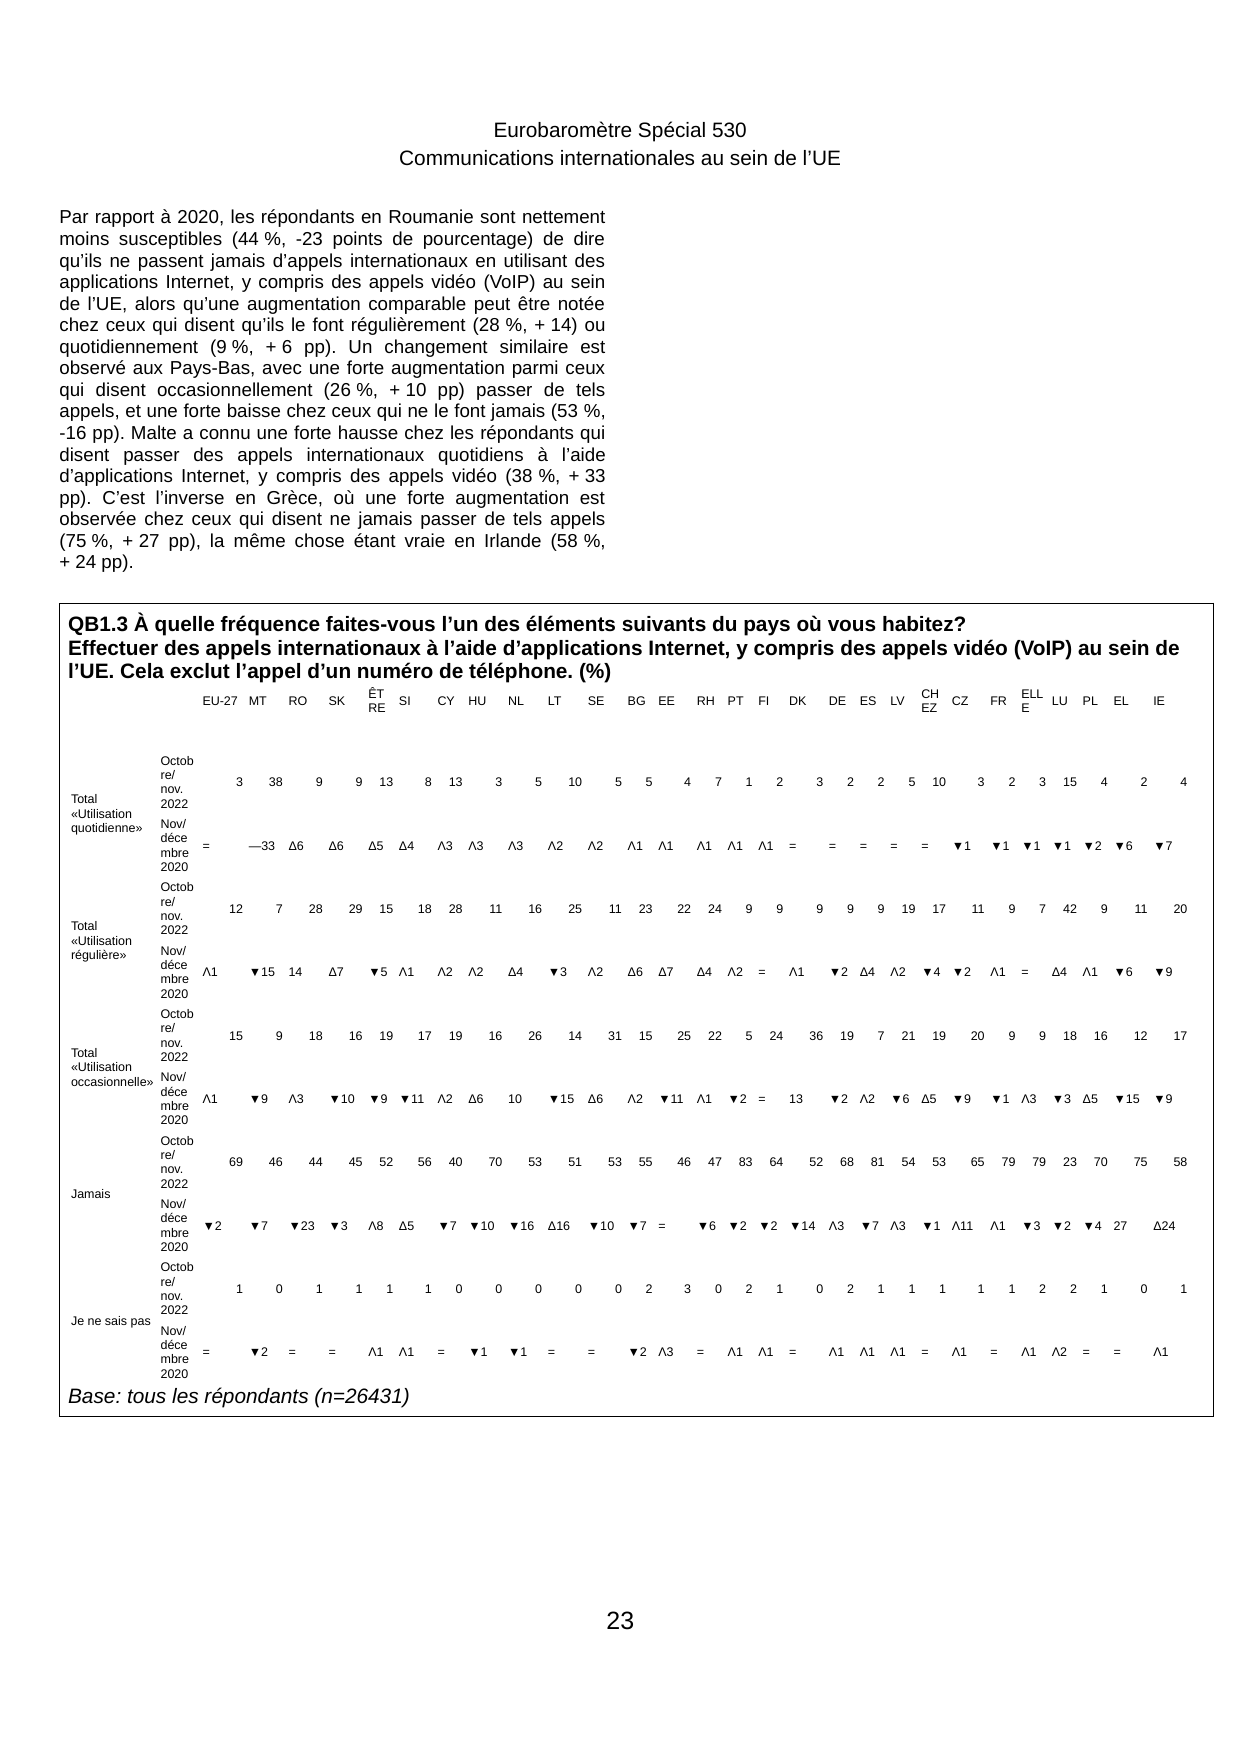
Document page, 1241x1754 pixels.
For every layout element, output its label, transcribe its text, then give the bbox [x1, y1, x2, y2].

table_cell ▼2 [199, 1194, 246, 1257]
table_cell Λ1 [755, 814, 786, 877]
table_cell Λ2 [585, 940, 624, 1004]
table_cell 7 [694, 750, 724, 814]
table_cell 19 [434, 1004, 465, 1067]
table_cell 55 [625, 1130, 655, 1194]
table_cell 36 [786, 1004, 826, 1067]
table_cell 19 [826, 1004, 857, 1067]
table_cell ▼3 [545, 940, 585, 1004]
table_cell ▼6 [1110, 940, 1150, 1004]
table_cell 83 [725, 1130, 755, 1194]
table_cell 53 [505, 1130, 545, 1194]
table_cell 2 [1018, 1257, 1049, 1320]
table_cell Total «Utilisation quotidienne» [68, 750, 157, 877]
table_cell 40 [434, 1130, 465, 1194]
table_cell 0 [246, 1257, 285, 1320]
table_cell 4 [655, 750, 694, 814]
table_header EL [1110, 683, 1150, 718]
table_cell 9 [1018, 1004, 1049, 1067]
table_cell Λ1 [725, 814, 755, 877]
table_cell 64 [755, 1130, 786, 1194]
table_header FI [755, 683, 786, 718]
table_cell Je ne sais pas [68, 1257, 157, 1384]
text QB1.3 À quelle fréquence faites-vous l’un des éléments suivants du pays où vous habitez? [68, 611, 1204, 635]
table_cell 10 [918, 750, 949, 814]
table_cell 18 [1049, 1004, 1079, 1067]
table_cell 51 [545, 1130, 585, 1194]
table_cell ▼2 [1049, 1194, 1079, 1257]
table_cell 5 [625, 750, 655, 814]
table_cell 81 [857, 1130, 887, 1194]
table_cell 14 [285, 940, 325, 1004]
table_cell ▼10 [465, 1194, 505, 1257]
table_cell Δ6 [285, 814, 325, 877]
table_cell = [545, 1320, 585, 1384]
table_cell 70 [1080, 1130, 1110, 1194]
table_header BG [625, 683, 655, 718]
table_header EE [655, 683, 694, 718]
table_cell = [755, 1067, 786, 1130]
table_header CHEZ [918, 683, 949, 718]
table_cell 1 [755, 1257, 786, 1320]
table_cell 1 [987, 1257, 1018, 1320]
table_cell 69 [199, 1130, 246, 1194]
table_cell [1080, 718, 1110, 750]
table_cell ▼10 [585, 1194, 624, 1257]
table_cell Λ1 [949, 1320, 987, 1384]
table_cell [625, 718, 655, 750]
table_cell 12 [1110, 1004, 1150, 1067]
table_cell 2 [826, 1257, 857, 1320]
table_cell Λ1 [625, 814, 655, 877]
table_header RO [285, 683, 325, 718]
table_cell 2 [725, 1257, 755, 1320]
table_cell ▼15 [246, 940, 285, 1004]
table_cell [158, 718, 199, 750]
table_header ELLE [1018, 683, 1049, 718]
table_cell ▼1 [465, 1320, 505, 1384]
table_header LV [887, 683, 918, 718]
table_cell 42 [1049, 877, 1079, 940]
table_cell Λ2 [434, 1067, 465, 1130]
table_cell 25 [655, 1004, 694, 1067]
table_header LU [1049, 683, 1079, 718]
table_header PL [1080, 683, 1110, 718]
table_cell 15 [625, 1004, 655, 1067]
table_cell Δ4 [505, 940, 545, 1004]
table_cell ▼7 [625, 1194, 655, 1257]
table_cell Λ2 [1049, 1320, 1079, 1384]
table_cell = [786, 1320, 826, 1384]
table_cell 5 [725, 1004, 755, 1067]
table_cell 45 [325, 1130, 365, 1194]
table_cell [857, 718, 887, 750]
table_cell ▼1 [987, 814, 1018, 877]
table_cell Λ1 [694, 814, 724, 877]
table_cell 24 [694, 877, 724, 940]
table_cell = [199, 1320, 246, 1384]
table_cell Δ4 [1049, 940, 1079, 1004]
table_cell Δ6 [585, 1067, 624, 1130]
table_cell 8 [396, 750, 434, 814]
table_cell Δ6 [465, 1067, 505, 1130]
table_cell Λ3 [465, 814, 505, 877]
table_cell [725, 718, 755, 750]
table_cell Λ2 [585, 814, 624, 877]
table_cell [1018, 718, 1049, 750]
table_header PT [725, 683, 755, 718]
table_cell ▼4 [1080, 1194, 1110, 1257]
table_cell 16 [465, 1004, 505, 1067]
table_header [158, 683, 199, 718]
table_cell ▼9 [246, 1067, 285, 1130]
table_cell ▼1 [505, 1320, 545, 1384]
table_cell ▼7 [1150, 814, 1190, 877]
table_cell 26 [505, 1004, 545, 1067]
table_cell = [755, 940, 786, 1004]
table_cell ▼2 [826, 1067, 857, 1130]
table_cell ▼5 [365, 940, 396, 1004]
table_cell Λ1 [725, 1320, 755, 1384]
table_cell ▼2 [246, 1320, 285, 1384]
table_cell [655, 718, 694, 750]
table_cell Total «Utilisation régulière» [68, 877, 157, 1004]
table_cell ▼6 [887, 1067, 918, 1130]
table_cell 9 [987, 877, 1018, 940]
text Base: tous les répondants (n=26431) [68, 1384, 1204, 1408]
table_cell 4 [1080, 750, 1110, 814]
table_cell 1 [325, 1257, 365, 1320]
table_cell Nov/décembre 2020 [158, 940, 199, 1004]
table_cell ▼16 [505, 1194, 545, 1257]
table_cell 56 [396, 1130, 434, 1194]
table_cell 20 [949, 1004, 987, 1067]
table_cell ▼6 [694, 1194, 724, 1257]
table_cell Δ7 [655, 940, 694, 1004]
table_cell 1 [1080, 1257, 1110, 1320]
table_cell 31 [585, 1004, 624, 1067]
text Par rapport à 2020, les répondants en Roumanie sont nettement moins susceptibles (44 %, -23 points de pourcentage) de dire qu’ils ne passent jamais d’appels internationaux en utilisant des applications Internet, y compris des appels vidéo (VoIP) au sein de l’UE, alors qu’une augmentation comparable peut être notée chez ceux qui disent qu’ils le font régulièrement (28 %, + 14) ou quotidiennement (9 %, + 6 pp). Un changement similaire est observé aux Pays-Bas, avec une forte augmentation parmi ceux qui disent occasionnellement (26 %, + 10 pp) passer de tels appels, et une forte baisse chez ceux qui ne le font jamais (53 %, -16 pp). Malte a connu une forte hausse chez les répondants qui disent passer des appels internationaux quotidiens à l’aide d’applications Internet, y compris des appels vidéo (38 %, + 33 pp). C’est l’inverse en Grèce, où une forte augmentation est observée chez ceux qui disent ne jamais passer de tels appels (75 %, + 27 pp), la même chose étant vraie en Irlande (58 %, + 24 pp). [59, 206, 605, 573]
table_cell 0 [505, 1257, 545, 1320]
table_cell 19 [365, 1004, 396, 1067]
table_cell 1 [949, 1257, 987, 1320]
table_cell ▼10 [325, 1067, 365, 1130]
table_cell [694, 718, 724, 750]
table_cell Λ2 [887, 940, 918, 1004]
table_cell Octobre/nov. 2022 [158, 1004, 199, 1067]
table_cell Λ2 [857, 1067, 887, 1130]
table_cell Δ16 [545, 1194, 585, 1257]
table_cell ▼3 [325, 1194, 365, 1257]
table_cell Nov/décembre 2020 [158, 1194, 199, 1257]
table_cell [505, 718, 545, 750]
table_cell Λ1 [1150, 1320, 1190, 1384]
table_cell Λ1 [655, 814, 694, 877]
table_cell [1150, 718, 1190, 750]
table_cell ▼9 [1150, 940, 1190, 1004]
table_header HU [465, 683, 505, 718]
table_cell 25 [545, 877, 585, 940]
table_cell 9 [325, 750, 365, 814]
table_cell [1049, 718, 1079, 750]
table_cell 46 [655, 1130, 694, 1194]
table_cell = [786, 814, 826, 877]
table_header RH [694, 683, 724, 718]
table_cell 0 [786, 1257, 826, 1320]
table_header SK [325, 683, 365, 718]
table_header CY [434, 683, 465, 718]
table_cell 0 [434, 1257, 465, 1320]
table_cell 13 [434, 750, 465, 814]
table_cell 13 [786, 1067, 826, 1130]
table_cell 46 [246, 1130, 285, 1194]
table_cell Λ3 [434, 814, 465, 877]
table_cell [545, 718, 585, 750]
table_cell 11 [1110, 877, 1150, 940]
table_cell Nov/décembre 2020 [158, 1320, 199, 1384]
table_cell 16 [325, 1004, 365, 1067]
table_cell Nov/décembre 2020 [158, 814, 199, 877]
table_cell 79 [1018, 1130, 1049, 1194]
table_cell Λ3 [655, 1320, 694, 1384]
table_cell 22 [655, 877, 694, 940]
table_cell 9 [725, 877, 755, 940]
table_cell 14 [545, 1004, 585, 1067]
table_cell ▼2 [625, 1320, 655, 1384]
table_cell 9 [857, 877, 887, 940]
table_cell 17 [396, 1004, 434, 1067]
table_cell 0 [1110, 1257, 1150, 1320]
table_cell 24 [755, 1004, 786, 1067]
table_cell 58 [1150, 1130, 1190, 1194]
table_cell 19 [887, 877, 918, 940]
table_cell 1 [285, 1257, 325, 1320]
table_cell 2 [755, 750, 786, 814]
table_cell 28 [285, 877, 325, 940]
table_cell Δ4 [396, 814, 434, 877]
table_cell [396, 718, 434, 750]
table_cell 9 [285, 750, 325, 814]
table_cell 1 [1150, 1257, 1190, 1320]
table_cell Nov/décembre 2020 [158, 1067, 199, 1130]
table_cell Octobre/nov. 2022 [158, 750, 199, 814]
table_cell [1110, 718, 1150, 750]
table_cell 3 [655, 1257, 694, 1320]
table_cell 9 [786, 877, 826, 940]
table_cell 23 [1049, 1130, 1079, 1194]
table_cell Λ2 [465, 940, 505, 1004]
table_cell [325, 718, 365, 750]
table_cell [365, 718, 396, 750]
table_cell Octobre/nov. 2022 [158, 1130, 199, 1194]
table_cell 13 [365, 750, 396, 814]
table_cell 7 [1018, 877, 1049, 940]
table_cell 3 [465, 750, 505, 814]
table_cell [434, 718, 465, 750]
table_cell ▼9 [365, 1067, 396, 1130]
table_cell 53 [918, 1130, 949, 1194]
table_cell 7 [246, 877, 285, 940]
table_cell 18 [396, 877, 434, 940]
table_cell Λ1 [396, 1320, 434, 1384]
table_cell ▼2 [826, 940, 857, 1004]
table_cell Λ1 [1018, 1320, 1049, 1384]
table_cell Total «Utilisation occasionnelle» [68, 1004, 157, 1130]
table_cell Λ2 [725, 940, 755, 1004]
table_cell [285, 718, 325, 750]
table_cell 1 [365, 1257, 396, 1320]
table_cell ▼6 [1110, 814, 1150, 877]
table_cell 9 [826, 877, 857, 940]
table_cell [949, 718, 987, 750]
table_cell 22 [694, 1004, 724, 1067]
table_cell Λ1 [887, 1320, 918, 1384]
table_cell 38 [246, 750, 285, 814]
table_cell ▼3 [1049, 1067, 1079, 1130]
table_cell 3 [786, 750, 826, 814]
table_cell 9 [246, 1004, 285, 1067]
table_cell Λ1 [826, 1320, 857, 1384]
table_cell Λ11 [949, 1194, 987, 1257]
table_cell ▼1 [1018, 814, 1049, 877]
table_cell ▼2 [949, 940, 987, 1004]
table_cell Δ5 [1080, 1067, 1110, 1130]
table_cell 3 [949, 750, 987, 814]
table_cell 4 [1150, 750, 1190, 814]
table_cell Δ5 [396, 1194, 434, 1257]
table_cell 65 [949, 1130, 987, 1194]
table_header MT [246, 683, 285, 718]
table_cell ▼3 [1018, 1194, 1049, 1257]
text Effectuer des appels internationaux à l’aide d’applications Internet, y compris des appels vidéo (VoIP) au sein de l’UE. Cela exclut l’appel d’un numéro de téléphone. (%) [68, 635, 1204, 683]
table_cell [465, 718, 505, 750]
table_cell 2 [1049, 1257, 1079, 1320]
table_cell Λ1 [755, 1320, 786, 1384]
table_cell 19 [918, 1004, 949, 1067]
table_cell ▼2 [725, 1194, 755, 1257]
table_cell Δ4 [694, 940, 724, 1004]
table_cell 2 [826, 750, 857, 814]
table_cell Δ6 [325, 814, 365, 877]
table_cell —33 [246, 814, 285, 877]
table_cell 2 [625, 1257, 655, 1320]
table_cell 0 [585, 1257, 624, 1320]
table_cell [199, 718, 246, 750]
table_cell Δ5 [365, 814, 396, 877]
table_cell 54 [887, 1130, 918, 1194]
table_cell 0 [545, 1257, 585, 1320]
table_cell 12 [199, 877, 246, 940]
table_cell = [1018, 940, 1049, 1004]
table_cell 79 [987, 1130, 1018, 1194]
table_cell 16 [505, 877, 545, 940]
table_cell 1 [918, 1257, 949, 1320]
table_cell [755, 718, 786, 750]
table_cell 15 [365, 877, 396, 940]
table_cell 68 [826, 1130, 857, 1194]
table_cell = [325, 1320, 365, 1384]
table_cell 3 [1018, 750, 1049, 814]
table_cell [826, 718, 857, 750]
table_cell = [199, 814, 246, 877]
table_cell 52 [786, 1130, 826, 1194]
table_cell Δ6 [625, 940, 655, 1004]
table_cell ▼7 [857, 1194, 887, 1257]
table_cell 9 [1080, 877, 1110, 940]
table_cell ▼11 [396, 1067, 434, 1130]
table_cell = [857, 814, 887, 877]
table_header FR [987, 683, 1018, 718]
table_cell 1 [887, 1257, 918, 1320]
table_cell ▼14 [786, 1194, 826, 1257]
table_cell 23 [625, 877, 655, 940]
table_cell [246, 718, 285, 750]
table_cell ▼1 [949, 814, 987, 877]
table_cell Λ1 [786, 940, 826, 1004]
table_cell = [826, 814, 857, 877]
table_cell ▼1 [987, 1067, 1018, 1130]
table_cell = [918, 1320, 949, 1384]
table_cell [918, 718, 949, 750]
table_cell ▼2 [725, 1067, 755, 1130]
table_cell Λ1 [199, 940, 246, 1004]
table_cell Octobre/nov. 2022 [158, 877, 199, 940]
table_cell 29 [325, 877, 365, 940]
table_header SE [585, 683, 624, 718]
table_cell 5 [505, 750, 545, 814]
table_header IE [1150, 683, 1190, 718]
table_header CZ [949, 683, 987, 718]
table_cell ▼9 [1150, 1067, 1190, 1130]
table_cell Λ3 [1018, 1067, 1049, 1130]
table_cell 15 [199, 1004, 246, 1067]
table_cell 17 [918, 877, 949, 940]
table_cell 11 [585, 877, 624, 940]
table_cell [786, 718, 826, 750]
table_cell Λ1 [199, 1067, 246, 1130]
table_cell = [585, 1320, 624, 1384]
table_cell ▼7 [434, 1194, 465, 1257]
table_cell Λ2 [625, 1067, 655, 1130]
table_cell ▼2 [755, 1194, 786, 1257]
table_cell Λ8 [365, 1194, 396, 1257]
table_cell 44 [285, 1130, 325, 1194]
table_cell 2 [987, 750, 1018, 814]
table_cell 1 [199, 1257, 246, 1320]
table_cell 9 [755, 877, 786, 940]
table_header [68, 683, 157, 718]
table_cell 1 [396, 1257, 434, 1320]
table_cell ▼2 [1080, 814, 1110, 877]
table_cell = [887, 814, 918, 877]
table_cell [585, 718, 624, 750]
table_cell Octobre/nov. 2022 [158, 1257, 199, 1320]
table_cell ▼15 [545, 1067, 585, 1130]
table_cell 27 [1110, 1194, 1150, 1257]
table_cell 2 [1110, 750, 1150, 814]
table_cell = [918, 814, 949, 877]
table_cell Δ5 [918, 1067, 949, 1130]
table_cell 21 [887, 1004, 918, 1067]
table_cell [887, 718, 918, 750]
table_cell 70 [465, 1130, 505, 1194]
table_cell Λ2 [434, 940, 465, 1004]
table_cell Λ1 [365, 1320, 396, 1384]
table_cell 5 [887, 750, 918, 814]
table_cell 7 [857, 1004, 887, 1067]
table_cell 15 [1049, 750, 1079, 814]
table_cell = [285, 1320, 325, 1384]
table_cell 1 [857, 1257, 887, 1320]
table_header LT [545, 683, 585, 718]
table_header SI [396, 683, 434, 718]
table_cell 17 [1150, 1004, 1190, 1067]
table_header ÊTRE [365, 683, 396, 718]
table_cell ▼1 [918, 1194, 949, 1257]
table_cell 9 [987, 1004, 1018, 1067]
table_cell Λ1 [1080, 940, 1110, 1004]
table_cell 3 [199, 750, 246, 814]
table_cell Λ1 [694, 1067, 724, 1130]
table_cell 11 [949, 877, 987, 940]
table_cell Λ1 [987, 940, 1018, 1004]
table_cell 75 [1110, 1130, 1150, 1194]
table_header NL [505, 683, 545, 718]
table_cell 0 [694, 1257, 724, 1320]
table_cell = [987, 1320, 1018, 1384]
table_cell ▼23 [285, 1194, 325, 1257]
table_cell Λ3 [887, 1194, 918, 1257]
table_cell 0 [465, 1257, 505, 1320]
table_cell = [1110, 1320, 1150, 1384]
table_cell Λ1 [857, 1320, 887, 1384]
table_cell ▼11 [655, 1067, 694, 1130]
table_cell Λ2 [545, 814, 585, 877]
table_cell Jamais [68, 1130, 157, 1257]
table_cell ▼1 [1049, 814, 1079, 877]
table_cell ▼9 [949, 1067, 987, 1130]
table_cell [68, 718, 157, 750]
table_cell = [655, 1194, 694, 1257]
table_header ES [857, 683, 887, 718]
table_cell Δ4 [857, 940, 887, 1004]
table_cell 10 [545, 750, 585, 814]
table_cell ▼7 [246, 1194, 285, 1257]
table_cell 28 [434, 877, 465, 940]
table_cell Δ24 [1150, 1194, 1190, 1257]
table_cell = [434, 1320, 465, 1384]
table_header DK [786, 683, 826, 718]
table_cell Λ1 [987, 1194, 1018, 1257]
table_cell ▼15 [1110, 1067, 1150, 1130]
table_cell Λ3 [826, 1194, 857, 1257]
table_cell 16 [1080, 1004, 1110, 1067]
table_cell 53 [585, 1130, 624, 1194]
table_cell 47 [694, 1130, 724, 1194]
table_cell Λ3 [505, 814, 545, 877]
table_cell 5 [585, 750, 624, 814]
table_cell ▼4 [918, 940, 949, 1004]
table_header EU-27 [199, 683, 246, 718]
table_cell Δ7 [325, 940, 365, 1004]
table_cell 1 [725, 750, 755, 814]
table_cell Λ1 [396, 940, 434, 1004]
table_cell = [694, 1320, 724, 1384]
table_cell 20 [1150, 877, 1190, 940]
table_cell 11 [465, 877, 505, 940]
table_header DE [826, 683, 857, 718]
table_cell 52 [365, 1130, 396, 1194]
table_cell 2 [857, 750, 887, 814]
table_cell 18 [285, 1004, 325, 1067]
table_cell 10 [505, 1067, 545, 1130]
table_cell Λ3 [285, 1067, 325, 1130]
table_cell = [1080, 1320, 1110, 1384]
table_cell [987, 718, 1018, 750]
